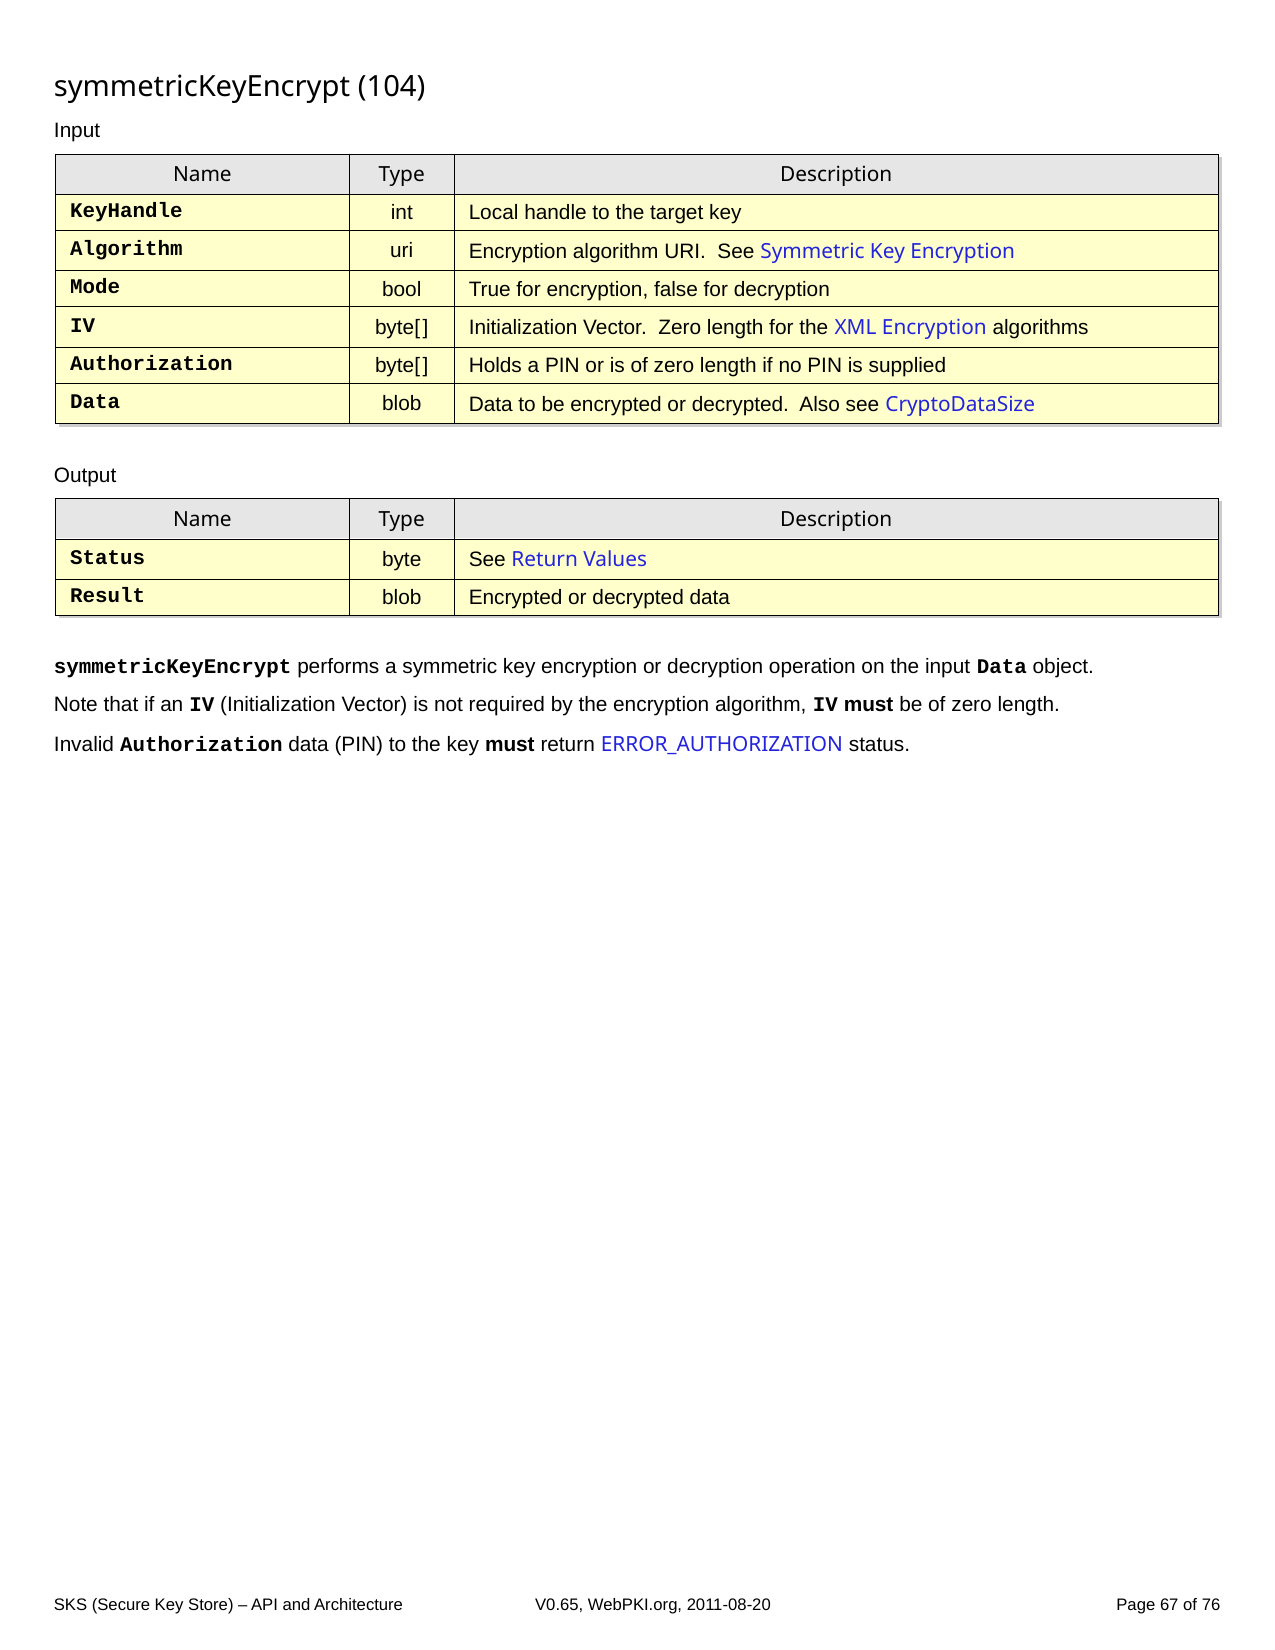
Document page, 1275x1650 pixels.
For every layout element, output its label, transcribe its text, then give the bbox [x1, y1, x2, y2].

subtitle symmetricKeyEncrypt (104) [54, 66, 1221, 105]
table_cell True for encryption, false for decryption [455, 271, 1218, 306]
table_cell KeyHandle [56, 195, 349, 230]
table_header Description [455, 155, 1218, 194]
table_cell See Return Values [455, 540, 1218, 579]
text Invalid Authorization data (PIN) to the key must return ERROR_AUTHORIZATION status. [54, 729, 1221, 758]
table_cell bool [350, 271, 454, 306]
table_header Description [455, 499, 1218, 538]
table_cell Result [56, 580, 349, 615]
table_cell uri [350, 231, 454, 270]
table_cell Holds a PIN or is of zero length if no PIN is supplied [455, 348, 1218, 383]
table_header Name [56, 499, 349, 538]
table_cell Mode [56, 271, 349, 306]
table_header Type [350, 499, 454, 538]
table_cell Data [56, 384, 349, 423]
table_cell Encrypted or decrypted data [455, 580, 1218, 615]
table_cell Data to be encrypted or decrypted. Also see CryptoDataSize [455, 384, 1218, 423]
text Output [54, 462, 1221, 486]
table_header Type [350, 155, 454, 194]
table_cell Algorithm [56, 231, 349, 270]
table_cell byte⁮[ ] [350, 348, 454, 383]
text Note that if an IV (Initialization Vector) is not required by the encryption algorithm, IV must be of zero length. [54, 692, 1221, 718]
table_cell IV [56, 307, 349, 347]
text symmetricKeyEncrypt performs a symmetric key encryption or decryption operation on the input Data object. [54, 654, 1221, 680]
table_cell blob [350, 580, 454, 615]
table_cell blob [350, 384, 454, 423]
text Input [54, 118, 1221, 142]
table_cell Status [56, 540, 349, 579]
table_cell Encryption algorithm URI. See Symmetric Key Encryption ‎ [455, 231, 1218, 270]
table_cell Initialization Vector. Zero length for the XML Encryption algorithms [455, 307, 1218, 347]
table_cell int [350, 195, 454, 230]
table_cell byte⁮[ ] [350, 307, 454, 347]
table_cell Authorization [56, 348, 349, 383]
table_cell byte [350, 540, 454, 579]
table_header Name [56, 155, 349, 194]
table_cell Local handle to the target key [455, 195, 1218, 230]
